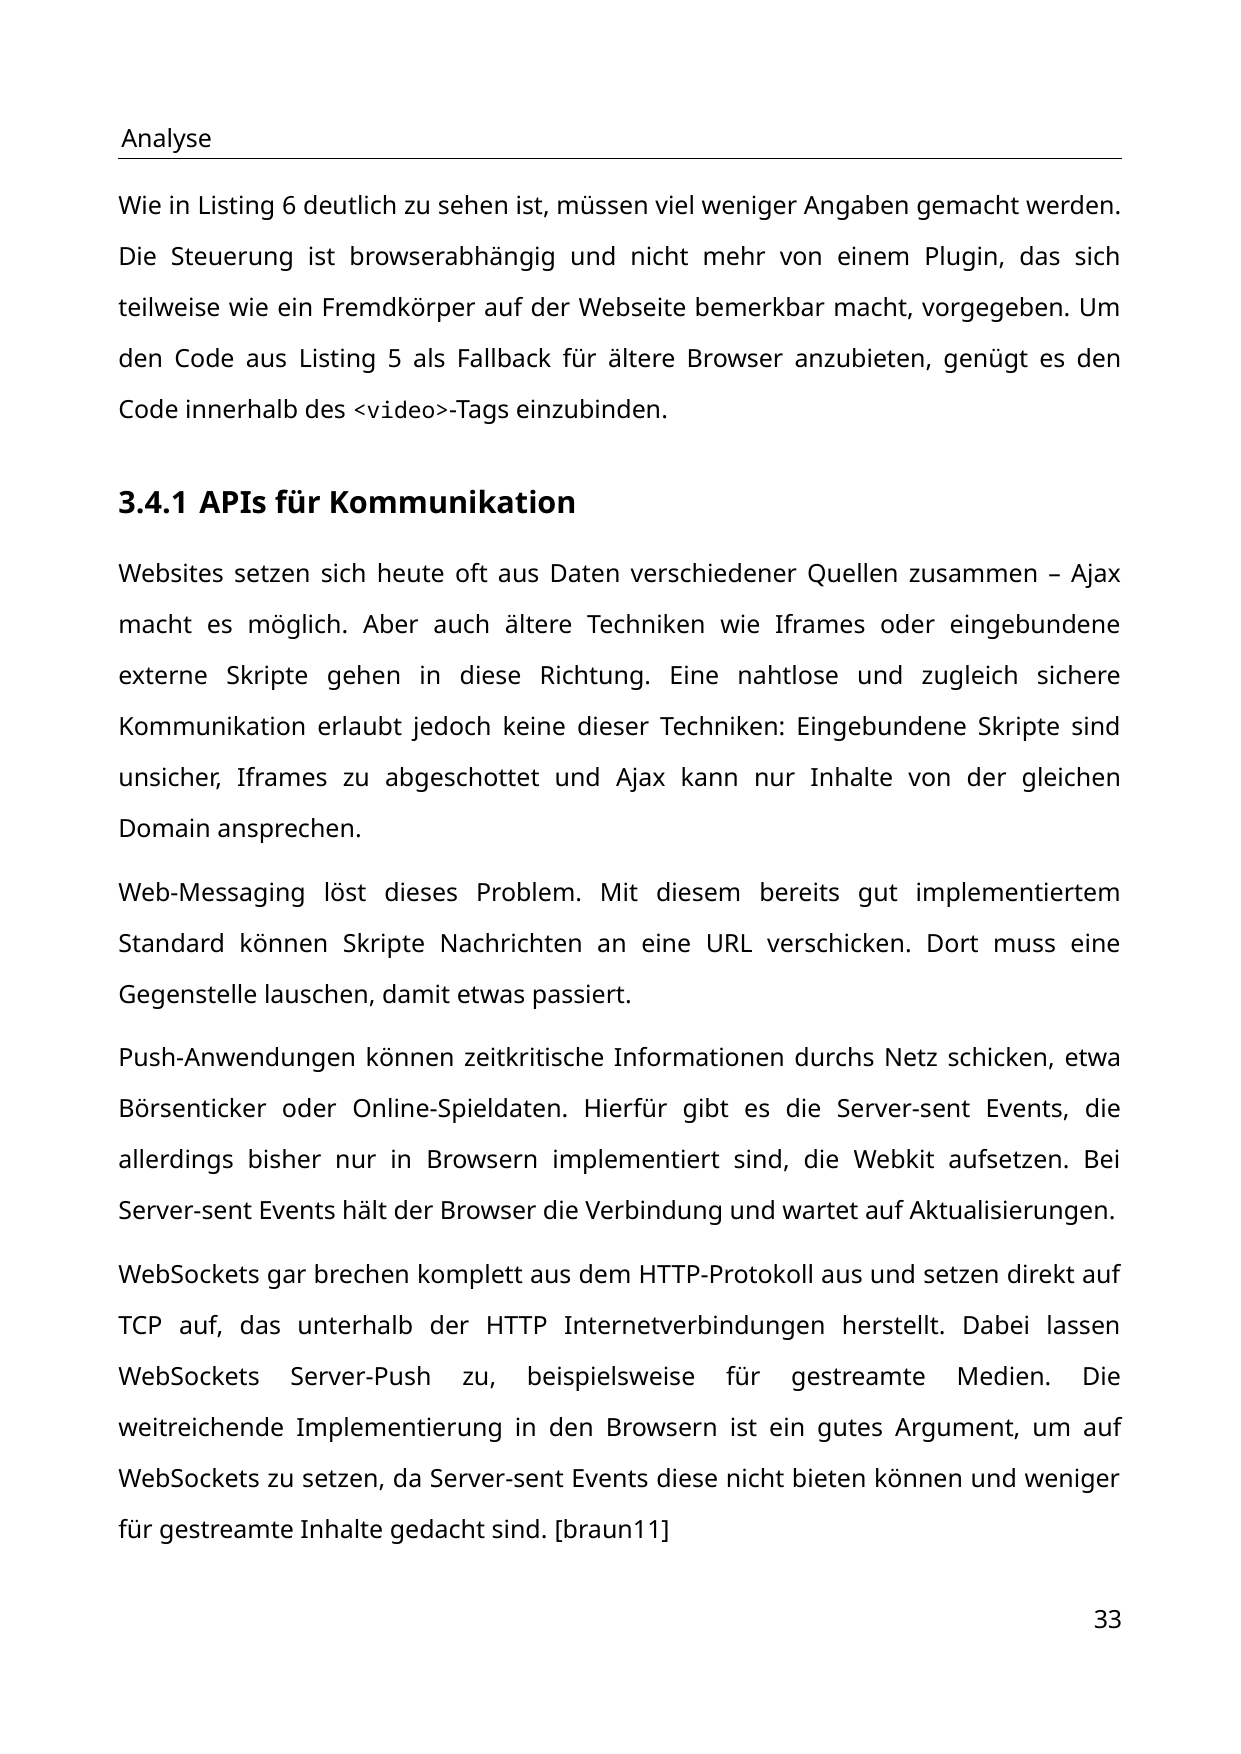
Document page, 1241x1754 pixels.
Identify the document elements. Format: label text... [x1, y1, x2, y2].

text WebSockets gar brechen komplett aus dem HTTP-Protokoll aus und setzen direkt auf TCP auf, das unterhalb der HTTP Internetverbindungen herstellt. Dabei lassen WebSockets Server-Push zu, beispielsweise für gestreamte Medien. Die weitreichende Implementierung in den Browsern ist ein gutes Argument, um auf WebSockets zu setzen, da Server-sent Events diese nicht bieten können und weniger für gestreamte Inhalte gedacht sind. [braun11] [118, 1256, 1122, 1546]
text Push-Anwendungen können zeitkritische Informationen durchs Netz schicken, etwa Börsenticker oder Online-Spieldaten. Hierfür gibt es die Server-sent Events, die allerdings bisher nur in Browsern implementiert sind, die Webkit aufsetzen. Bei Server-sent Events hält der Browser die Verbindung und wartet auf Aktualisierungen. [118, 1040, 1122, 1227]
text Web-Messaging löst dieses Problem. Mit diesem bereits gut implementiertem Standard können Skripte Nachrichten an eine URL verschicken. Dort muss eine Gegenstelle lauschen, damit etwas passiert. [118, 874, 1122, 1010]
text Wie in Listing 6 deutlich zu sehen ist, müssen viel weniger Angaben gemacht werden. Die Steuerung ist browserabhängig und nicht mehr von einem Plugin, das sich teilweise wie ein Fremdkörper auf der Webseite bemerkbar macht, vorgegeben. Um den Code aus Listing 5 als Fallback für ältere Browser anzubieten, genügt es den Code innerhalb des <video>-Tags einzubinden. [118, 188, 1122, 426]
text Websites setzen sich heute oft aus Daten verschiedener Quellen zusammen – Ajax macht es möglich. Aber auch ältere Techniken wie Iframes oder eingebundene externe Skripte gehen in diese Richtung. Eine nahtlose und zugleich sichere Kommunikation erlaubt jedoch keine dieser Techniken: Eingebundene Skripte sind unsicher, Iframes zu abgeschottet und Ajax kann nur Inhalte von der gleichen Domain ansprechen. [118, 555, 1122, 845]
subtitle APIs für Kommunikation [118, 480, 1122, 522]
